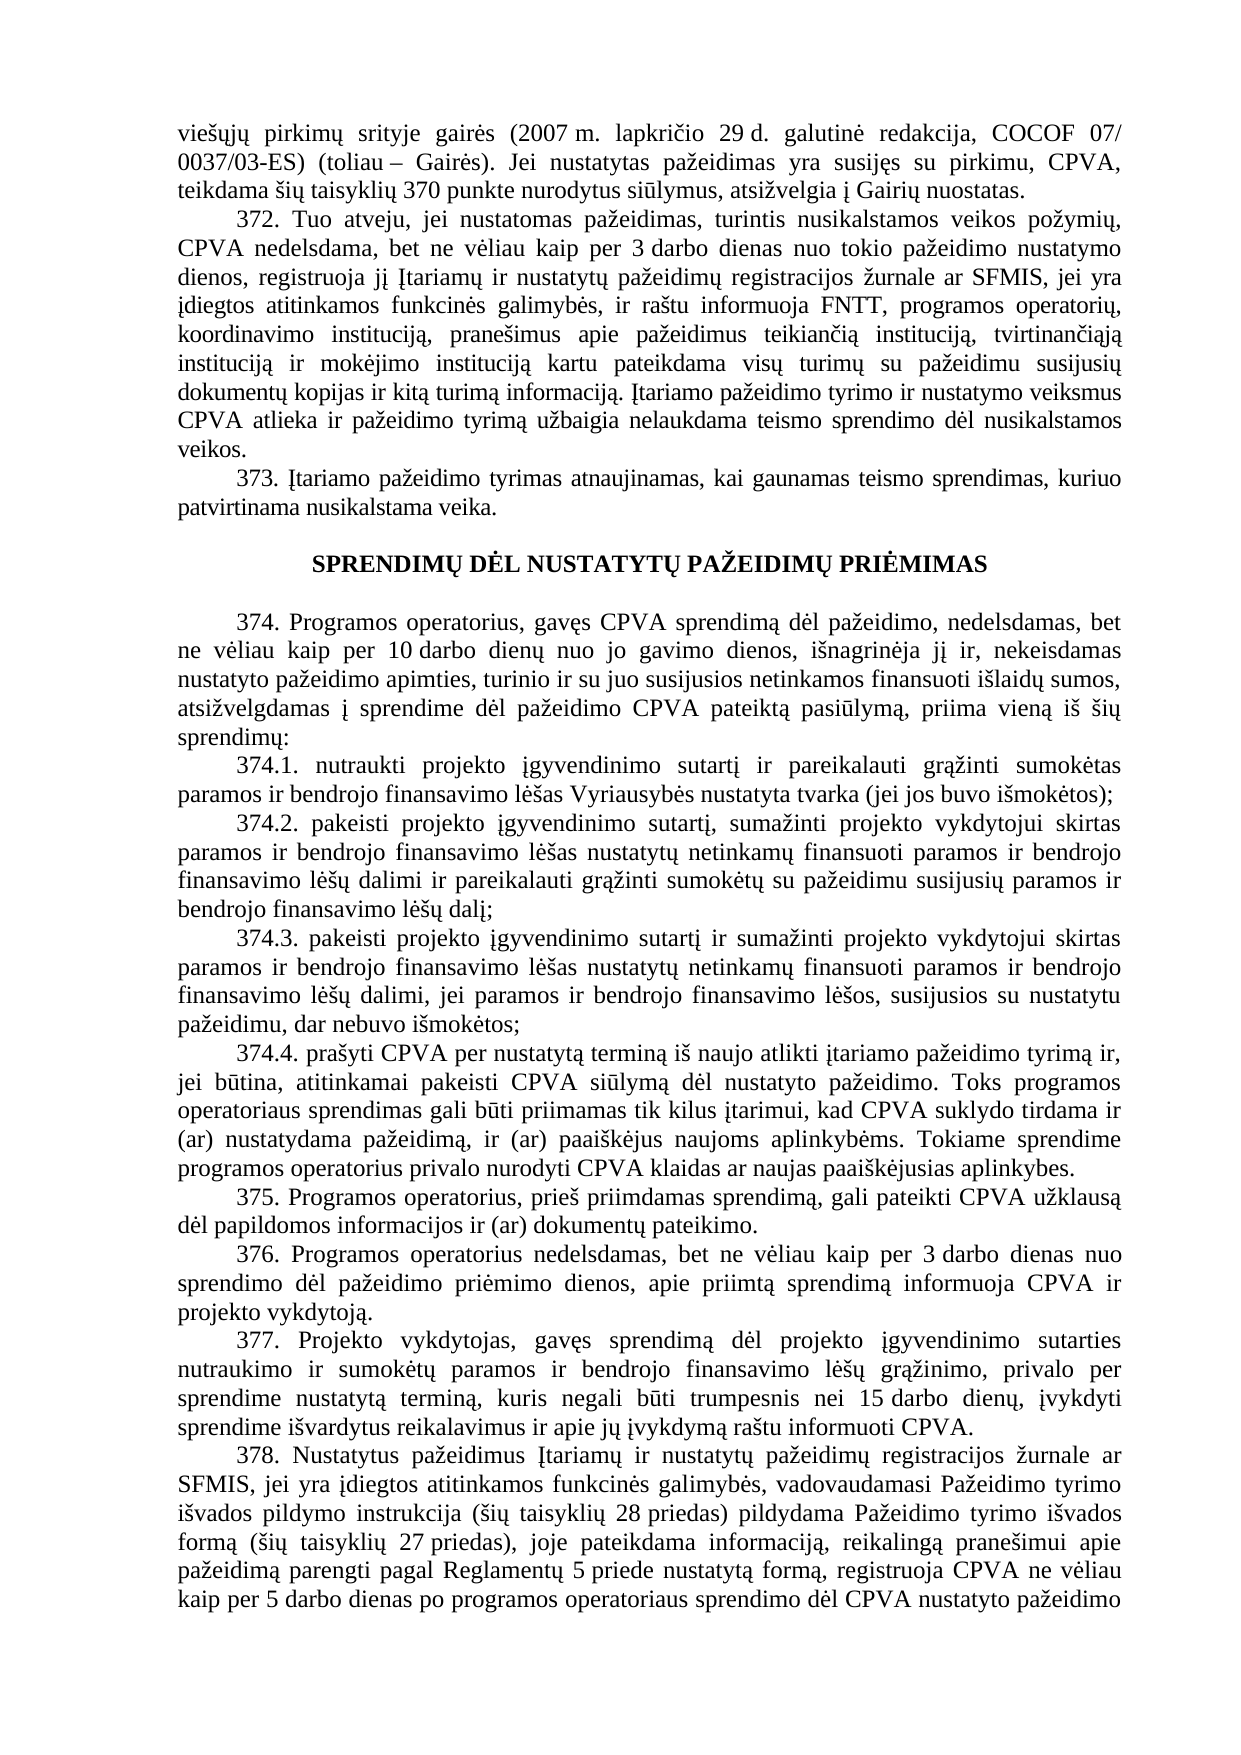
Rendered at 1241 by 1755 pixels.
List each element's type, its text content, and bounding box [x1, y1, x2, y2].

text 374.4. prašyti CPVA per nustatytą terminą iš naujo atlikti įtariamo pažeidimo tyrimą ir, jei būtina, atitinkamai pakeisti CPVA siūlymą dėl nustatyto pažeidimo. Toks programos operatoriaus sprendimas gali būti priimamas tik kilus įtarimui, kad CPVA suklydo tirdama ir (ar) nustatydama pažeidimą, ir (ar) paaiškėjus naujoms aplinkybėms. Tokiame sprendime programos operatorius privalo nurodyti CPVA klaidas ar naujas paaiškėjusias aplinkybes. [177, 1038, 1122, 1182]
text 377. Projekto vykdytojas, gavęs sprendimą dėl projekto įgyvendinimo sutarties nutraukimo ir sumokėtų paramos ir bendrojo finansavimo lėšų grąžinimo, privalo per sprendime nustatytą terminą, kuris negali būti trumpesnis nei 15 darbo dienų, įvykdyti sprendime išvardytus reikalavimus ir apie jų įvykdymą raštu informuoti CPVA. [177, 1326, 1122, 1441]
text 378. Nustatytus pažeidimus Įtariamų ir nustatytų pažeidimų registracijos žurnale ar SFMIS, jei yra įdiegtos atitinkamos funkcinės galimybės, vadovaudamasi Pažeidimo tyrimo išvados pildymo instrukcija (šių taisyklių 28 priedas) pildydama Pažeidimo tyrimo išvados formą (šių taisyklių 27 priedas), joje pateikdama informaciją, reikalingą pranešimui apie pažeidimą parengti pagal Reglamentų 5 priede nustatytą formą, registruoja CPVA ne vėliau kaip per 5 darbo dienas po programos operatoriaus sprendimo dėl CPVA nustatyto pažeidimo [177, 1441, 1122, 1613]
text 374. Programos operatorius, gavęs CPVA sprendimą dėl pažeidimo, nedelsdamas, bet ne vėliau kaip per 10 darbo dienų nuo jo gavimo dienos, išnagrinėja jį ir, nekeisdamas nustatyto pažeidimo apimties, turinio ir su juo susijusios netinkamos finansuoti išlaidų sumos, atsižvelgdamas į sprendime dėl pažeidimo CPVA pateiktą pasiūlymą, priima vieną iš šių sprendimų: [177, 607, 1122, 751]
text SPRENDIMŲ DĖL NUSTATYTŲ PAŽEIDIMŲ PRIĖMIMAS [177, 549, 1122, 578]
text 375. Programos operatorius, prieš priimdamas sprendimą, gali pateikti CPVA užklausą dėl papildomos informacijos ir (ar) dokumentų pateikimo. [177, 1182, 1122, 1239]
text 374.3. pakeisti projekto įgyvendinimo sutartį ir sumažinti projekto vykdytojui skirtas paramos ir bendrojo finansavimo lėšas nustatytų netinkamų finansuoti paramos ir bendrojo finansavimo lėšų dalimi, jei paramos ir bendrojo finansavimo lėšos, susijusios su nustatytu pažeidimu, dar nebuvo išmokėtos; [177, 923, 1122, 1038]
text viešųjų pirkimų srityje gairės (2007 m. lapkričio 29 d. galutinė redakcija, COCOF 07/ 0037/03-ES) (toliau – Gairės). Jei nustatytas pažeidimas yra susijęs su pirkimu, CPVA, teikdama šių taisyklių 370 punkte nurodytus siūlymus, atsižvelgia į Gairių nuostatas. [177, 118, 1122, 204]
text 376. Programos operatorius nedelsdamas, bet ne vėliau kaip per 3 darbo dienas nuo sprendimo dėl pažeidimo priėmimo dienos, apie priimtą sprendimą informuoja CPVA ir projekto vykdytoją. [177, 1239, 1122, 1326]
text 374.1. nutraukti projekto įgyvendinimo sutartį ir pareikalauti grąžinti sumokėtas paramos ir bendrojo finansavimo lėšas Vyriausybės nustatyta tvarka (jei jos buvo išmokėtos); [177, 751, 1122, 808]
text 374.2. pakeisti projekto įgyvendinimo sutartį, sumažinti projekto vykdytojui skirtas paramos ir bendrojo finansavimo lėšas nustatytų netinkamų finansuoti paramos ir bendrojo finansavimo lėšų dalimi ir pareikalauti grąžinti sumokėtų su pažeidimu susijusių paramos ir bendrojo finansavimo lėšų dalį; [177, 808, 1122, 923]
text 372. Tuo atveju, jei nustatomas pažeidimas, turintis nusikalstamos veikos požymių, CPVA nedelsdama, bet ne vėliau kaip per 3 darbo dienas nuo tokio pažeidimo nustatymo dienos, registruoja jį Įtariamų ir nustatytų pažeidimų registracijos žurnale ar SFMIS, jei yra įdiegtos atitinkamos funkcinės galimybės, ir raštu informuoja FNTT, programos operatorių, koordinavimo instituciją, pranešimus apie pažeidimus teikiančią instituciją, tvirtinančiąją instituciją ir mokėjimo instituciją kartu pateikdama visų turimų su pažeidimu susijusių dokumentų kopijas ir kitą turimą informaciją. Įtariamo pažeidimo tyrimo ir nustatymo veiksmus CPVA atlieka ir pažeidimo tyrimą užbaigia nelaukdama teismo sprendimo dėl nusikalstamos veikos. [177, 204, 1122, 463]
text 373. Įtariamo pažeidimo tyrimas atnaujinamas, kai gaunamas teismo sprendimas, kuriuo patvirtinama nusikalstama veika. [177, 463, 1122, 521]
